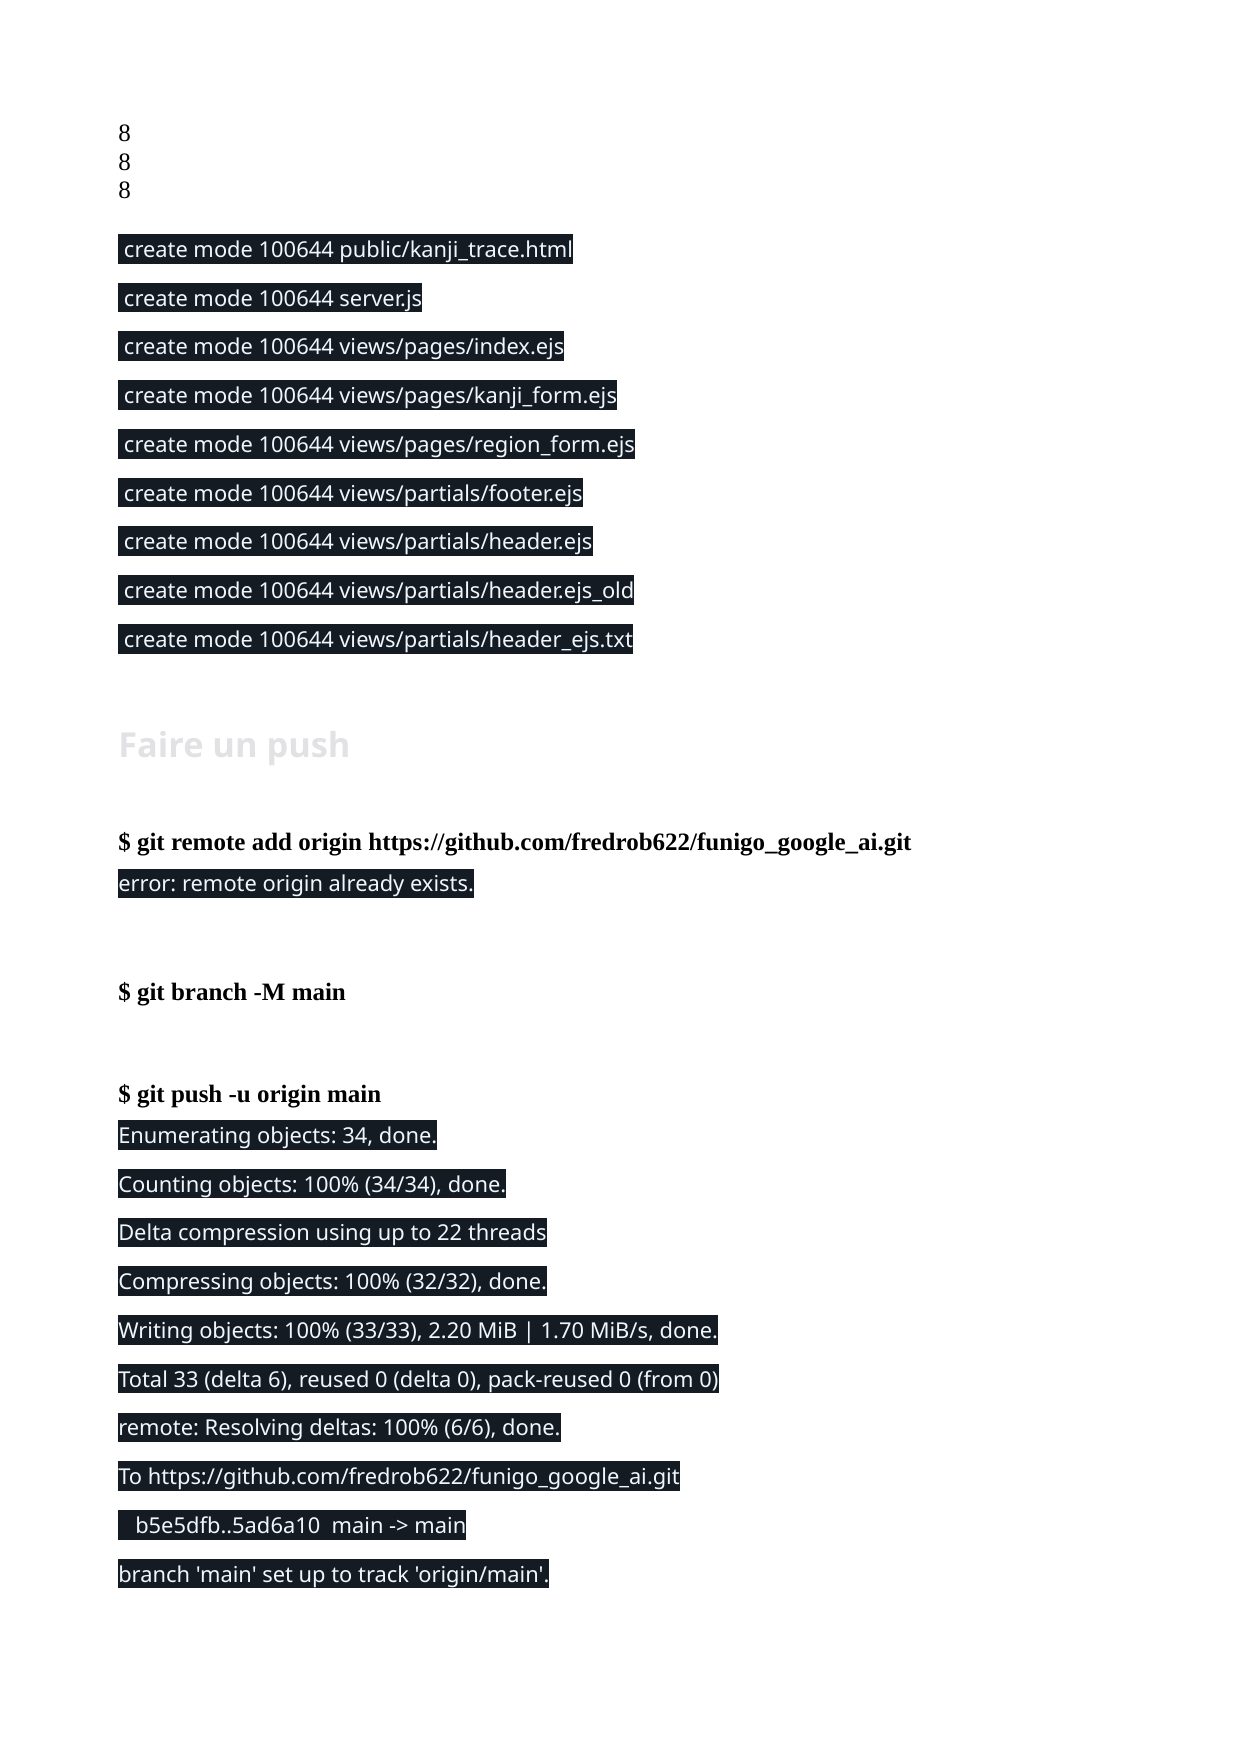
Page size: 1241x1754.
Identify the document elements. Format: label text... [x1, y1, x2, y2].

text create mode 100644 views/partials/header.ejs [118, 526, 1122, 556]
text Counting objects: 100% (34/34), done. [118, 1169, 1122, 1198]
text remote: Resolving deltas: 100% (6/6), done. [118, 1412, 1122, 1442]
text branch 'main' set up to track 'origin/main'. [118, 1559, 1122, 1588]
text Enumerating objects: 34, done. [118, 1120, 1122, 1150]
subtitle $ git push -u origin main [118, 1079, 1122, 1107]
text create mode 100644 views/pages/region_form.ejs [118, 429, 1122, 459]
subtitle $ git remote add origin https://github.com/fredrob622/funigo_google_ai.git [118, 827, 1122, 856]
text To https://github.com/fredrob622/funigo_google_ai.git [118, 1461, 1122, 1491]
text error: remote origin already exists. [118, 868, 1122, 898]
subtitle $ git branch -M main [118, 977, 1122, 1006]
text Writing objects: 100% (33/33), 2.20 MiB | 1.70 MiB/s, done. [118, 1315, 1122, 1345]
text b5e5dfb..5ad6a10 main -> main [118, 1510, 1122, 1540]
text create mode 100644 views/partials/footer.ejs [118, 478, 1122, 507]
text create mode 100644 views/pages/kanji_form.ejs [118, 380, 1122, 410]
text create mode 100644 views/partials/header.ejs_old [118, 575, 1122, 605]
text Total 33 (delta 6), reused 0 (delta 0), pack-reused 0 (from 0) [118, 1364, 1122, 1393]
text Delta compression using up to 22 threads [118, 1217, 1122, 1247]
text create mode 100644 views/pages/index.ejs [118, 331, 1122, 361]
text create mode 100644 public/kanji_trace.html [118, 234, 1122, 264]
text Compressing objects: 100% (32/32), done. [118, 1266, 1122, 1296]
subtitle Faire un push [118, 720, 1122, 767]
text create mode 100644 server.js [118, 283, 1122, 312]
text create mode 100644 views/partials/header_ejs.txt [118, 624, 1122, 654]
